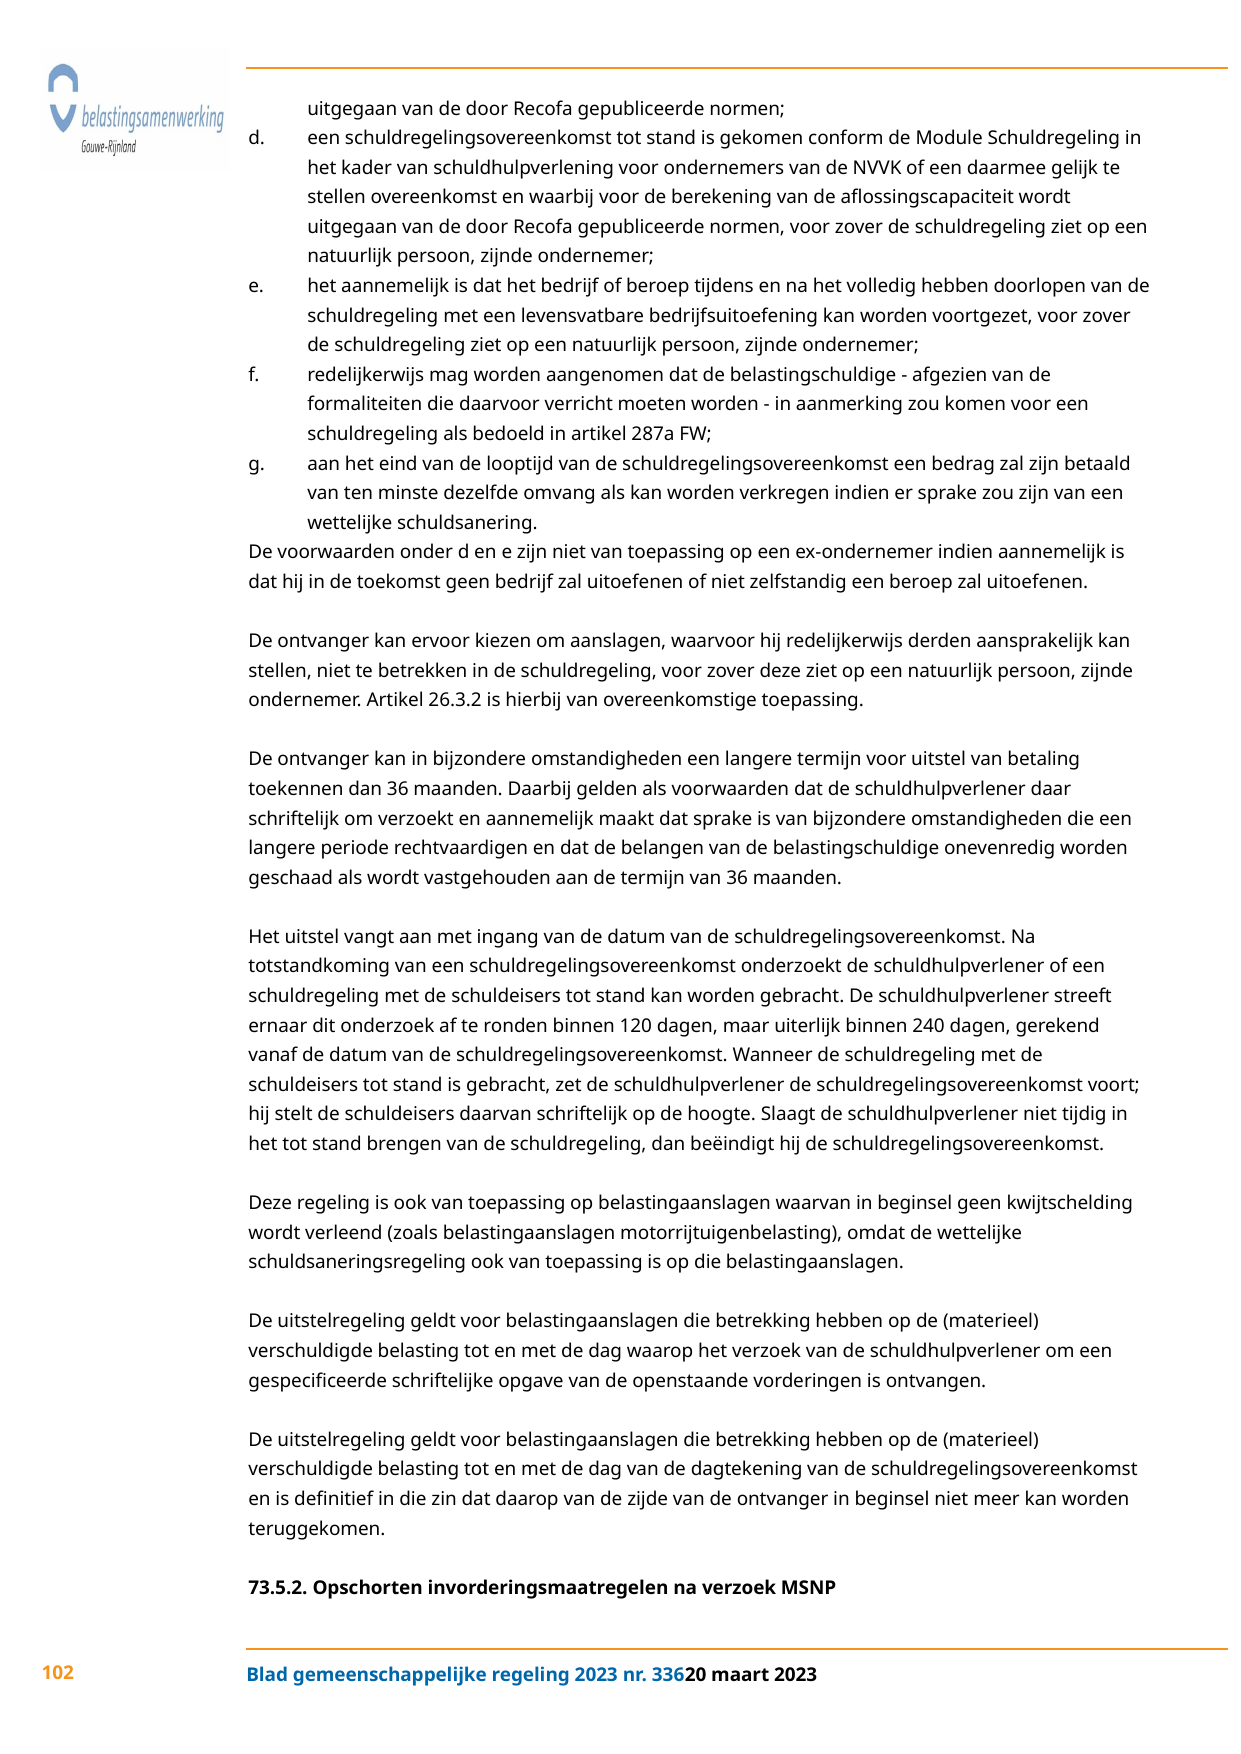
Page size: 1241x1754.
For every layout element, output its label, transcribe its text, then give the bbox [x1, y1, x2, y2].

text De voorwaarden onder d en e zijn niet van toepassing op een ex-ondernemer indien aannemelijk is dat hij in de toekomst geen bedrijf zal uitoefenen of niet zelfstandig een beroep zal uitoefenen. [248, 538, 1152, 594]
text De uitstelregeling geldt voor belastingaanslagen die betrekking hebben op de (materieel) verschuldigde belasting tot en met de dag waarop het verzoek van de schuldhulpverlener om een gespecificeerde schriftelijke opgave van de openstaande vorderingen is ontvangen. [248, 1308, 1152, 1393]
list een schuldregelingsovereenkomst tot stand is gekomen conform de Module Schuldregeling in het kader van schuldhulpverlening voor ondernemers van de NVVK of een daarmee gelijk te stellen overeenkomst en waarbij voor de berekening van de aflossingscapaciteit wordt uitgegaan van de door Recofa gepubliceerde normen, voor zover de schuldregeling ziet op een natuurlijk persoon, zijnde ondernemer; [248, 124, 1152, 268]
text De ontvanger kan ervoor kiezen om aanslagen, waarvoor hij redelijkerwijs derden aansprakelijk kan stellen, niet te betrekken in de schuldregeling, voor zover deze ziet op een natuurlijk persoon, zijnde ondernemer. Artikel 26.3.2 is hierbij van overeenkomstige toepassing. [248, 627, 1152, 712]
list redelijkerwijs mag worden aangenomen dat de belastingschuldige - afgezien van de formaliteiten die daarvoor verricht moeten worden - in aanmerking zou komen voor een schuldregeling als bedoeld in artikel 287a FW; [248, 361, 1152, 446]
list het aannemelijk is dat het bedrijf of beroep tijdens en na het volledig hebben doorlopen van de schuldregeling met een levensvatbare bedrijfsuitoefening kan worden voortgezet, voor zover de schuldregeling ziet op een natuurlijk persoon, zijnde ondernemer; [248, 272, 1152, 357]
text Het uitstel vangt aan met ingang van de datum van de schuldregelingsovereenkomst. Na totstandkoming van een schuldregelingsovereenkomst onderzoekt de schuldhulpverlener of een schuldregeling met de schuldeisers tot stand kan worden gebracht. De schuldhulpverlener streeft ernaar dit onderzoek af te ronden binnen 120 dagen, maar uiterlijk binnen 240 dagen, gerekend vanaf de datum van de schuldregelingsovereenkomst. Wanneer de schuldregeling met de schuldeisers tot stand is gebracht, zet de schuldhulpverlener de schuldregelingsovereenkomst voort; hij stelt de schuldeisers daarvan schriftelijk op de hoogte. Slaagt de schuldhulpverlener niet tijdig in het tot stand brengen van de schuldregeling, dan beëindigt hij de schuldregelingsovereenkomst. [248, 923, 1152, 1156]
text Deze regeling is ook van toepassing op belastingaanslagen waarvan in beginsel geen kwijtschelding wordt verleend (zoals belastingaanslagen motorrijtuigenbelasting), omdat de wettelijke schuldsaneringsregeling ook van toepassing is op die belastingaanslagen. [248, 1189, 1152, 1274]
list uitgegaan van de door Recofa gepubliceerde normen; [248, 95, 1152, 121]
text De uitstelregeling geldt voor belastingaanslagen die betrekking hebben op de (materieel) verschuldigde belasting tot en met de dag van de dagtekening van de schuldregelingsovereenkomst en is definitief in die zin dat daarop van de zijde van de ontvanger in beginsel niet meer kan worden teruggekomen. [248, 1426, 1152, 1541]
list aan het eind van de looptijd van de schuldregelingsovereenkomst een bedrag zal zijn betaald van ten minste dezelfde omvang als kan worden verkregen indien er sprake zou zijn van een wettelijke schuldsanering. [248, 450, 1152, 535]
picture [41, 47, 231, 172]
text 73.5.2. Opschorten invorderingsmaatregelen na verzoek MSNP [248, 1574, 1152, 1600]
text De ontvanger kan in bijzondere omstandigheden een langere termijn voor uitstel van betaling toekennen dan 36 maanden. Daarbij gelden als voorwaarden dat de schuldhulpverlener daar schriftelijk om verzoekt en aannemelijk maakt dat sprake is van bijzondere omstandigheden die een langere periode rechtvaardigen en dat de belangen van de belastingschuldige onevenredig worden geschaad als wordt vastgehouden aan de termijn van 36 maanden. [248, 746, 1152, 890]
